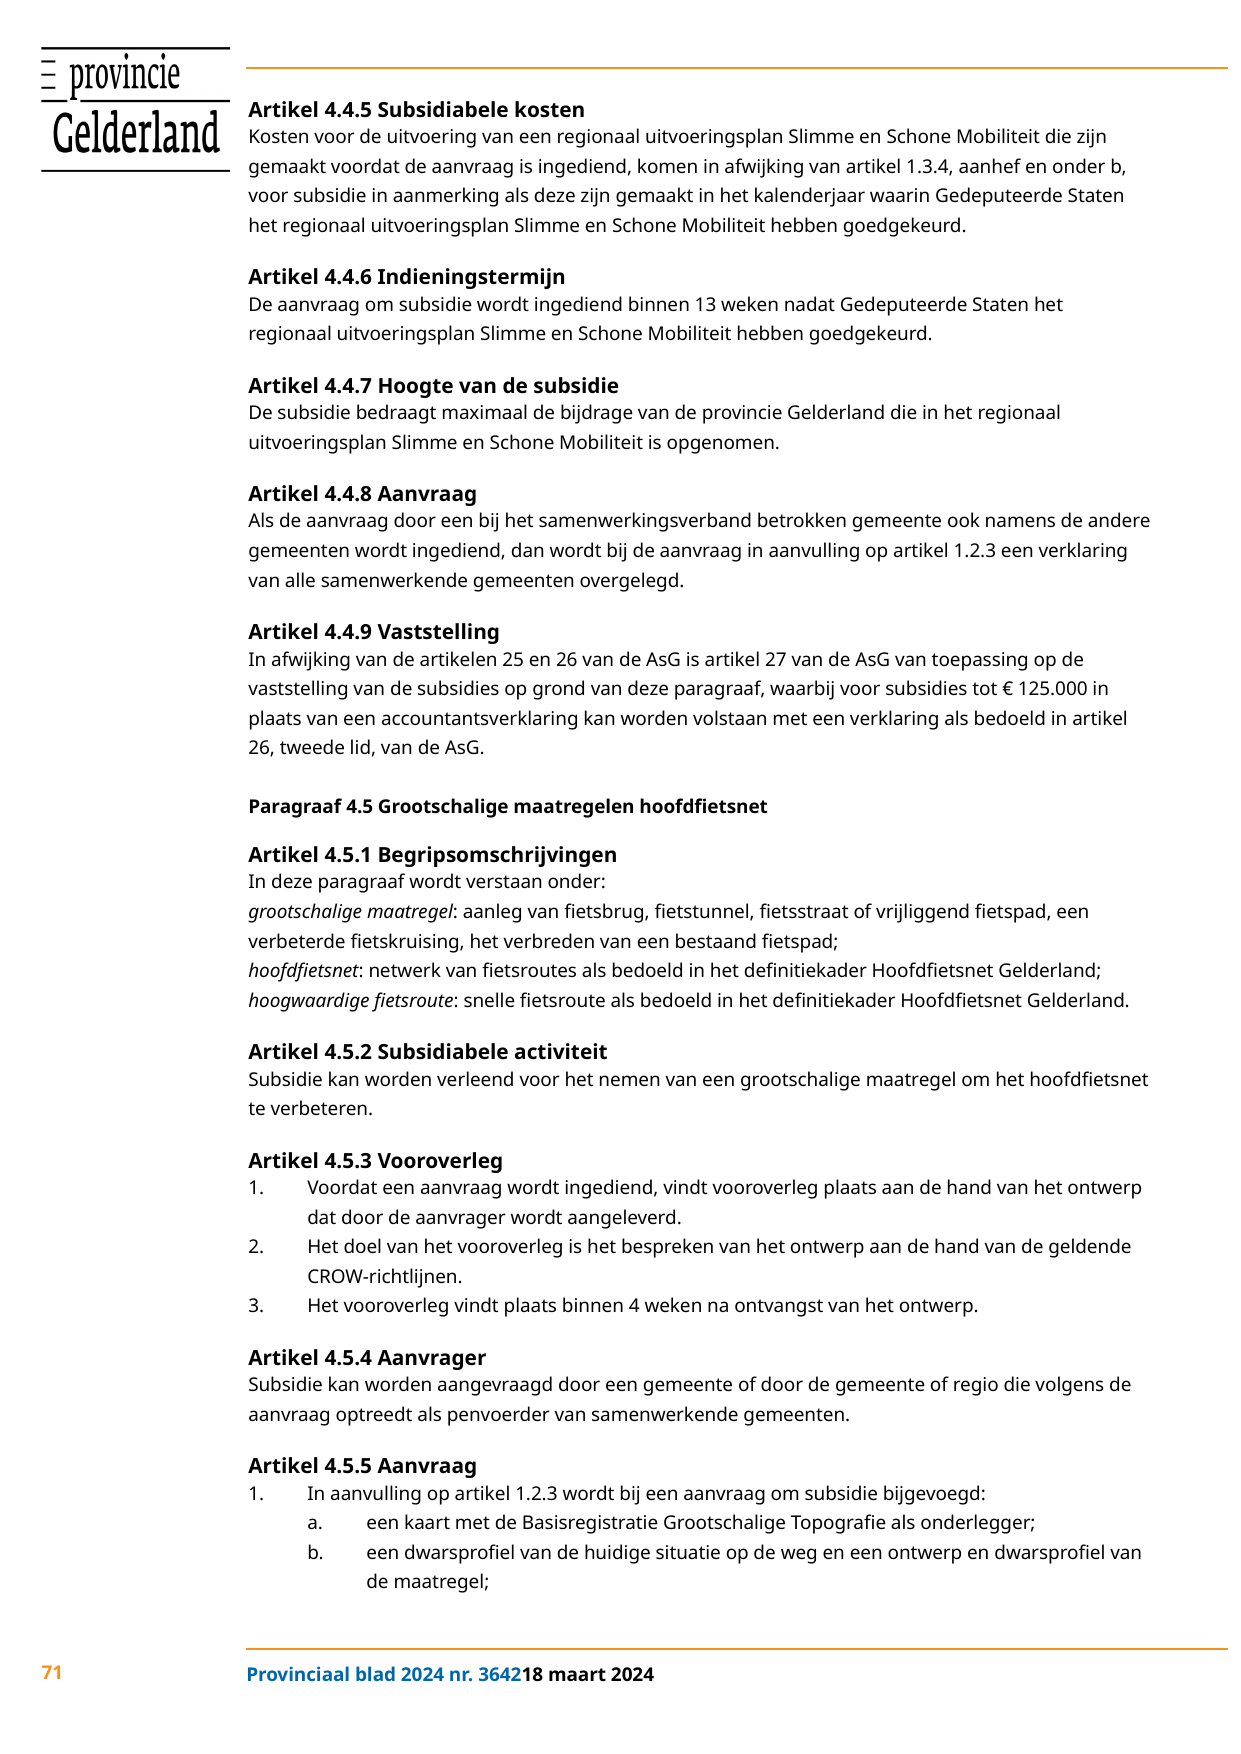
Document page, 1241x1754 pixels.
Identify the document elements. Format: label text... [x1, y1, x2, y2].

text Artikel 4.5.4 Aanvrager [248, 1343, 1152, 1371]
text Artikel 4.5.1 Begripsomschrijvingen [248, 840, 1152, 869]
text Subsidie kan worden aangevraagd door een gemeente of door de gemeente of regio die volgens de aanvraag optreedt als penvoerder van samenwerkende gemeenten. [248, 1371, 1152, 1427]
text Subsidie kan worden verleend voor het nemen van een grootschalige maatregel om het hoofdfietsnet te verbeteren. [248, 1066, 1152, 1121]
text In afwijking van de artikelen 25 en 26 van de AsG is artikel 27 van de AsG van toepassing op de vaststelling van de subsidies op grond van deze paragraaf, waarbij voor subsidies tot € 125.000 in plaats van een accountantsverklaring kan worden volstaan met een verklaring als bedoeld in artikel 26, tweede lid, van de AsG. [248, 646, 1152, 760]
text De aanvraag om subsidie wordt ingediend binnen 13 weken nadat Gedeputeerde Staten het regionaal uitvoeringsplan Slimme en Schone Mobiliteit hebben goedgekeurd. [248, 291, 1152, 346]
text In deze paragraaf wordt verstaan onder: [248, 869, 1152, 894]
text Artikel 4.4.5 Subsidiabele kosten [248, 95, 1152, 123]
list een kaart met de Basisregistratie Grootschalige Topografie als onderlegger; [307, 1509, 1152, 1535]
list een dwarsprofiel van de huidige situatie op de weg en een ontwerp en dwarsprofiel van de maatregel; [307, 1539, 1152, 1594]
picture [41, 47, 231, 172]
list Het doel van het vooroverleg is het bespreken van het ontwerp aan de hand van de geldende CROW-richtlijnen. [248, 1233, 1152, 1289]
text Artikel 4.4.7 Hoogte van de subsidie [248, 371, 1152, 399]
list Het vooroverleg vindt plaats binnen 4 weken na ontvangst van het ontwerp. [248, 1293, 1152, 1318]
text Kosten voor de uitvoering van een regionaal uitvoeringsplan Slimme en Schone Mobiliteit die zijn gemaakt voordat de aanvraag is ingediend, komen in afwijking van artikel 1.3.4, aanhef en onder b, voor subsidie in aanmerking als deze zijn gemaakt in het kalenderjaar waarin Gedeputeerde Staten het regionaal uitvoeringsplan Slimme en Schone Mobiliteit hebben goedgekeurd. [248, 123, 1152, 238]
text Artikel 4.4.8 Aanvraag [248, 479, 1152, 508]
text Artikel 4.5.2 Subsidiabele activiteit [248, 1037, 1152, 1066]
text Artikel 4.5.3 Vooroverleg [248, 1146, 1152, 1174]
text De subsidie bedraagt maximaal de bijdrage van de provincie Gelderland die in het regionaal uitvoeringsplan Slimme en Schone Mobiliteit is opgenomen. [248, 399, 1152, 454]
text hoogwaardige fietsroute: snelle fietsroute als bedoeld in het definitiekader Hoofdfietsnet Gelderland. [248, 987, 1152, 1013]
text Artikel 4.4.9 Vaststelling [248, 617, 1152, 646]
text grootschalige maatregel: aanleg van fietsbrug, fietstunnel, fietsstraat of vrijliggend fietspad, een verbeterde fietskruising, het verbreden van een bestaand fietspad; [248, 898, 1152, 953]
list Voordat een aanvraag wordt ingediend, vindt vooroverleg plaats aan de hand van het ontwerp dat door de aanvrager wordt aangeleverd. [248, 1174, 1152, 1229]
text Artikel 4.5.5 Aanvraag [248, 1451, 1152, 1480]
text Paragraaf 4.5 Grootschalige maatregelen hoofdfietsnet [248, 794, 1152, 819]
list In aanvulling op artikel 1.2.3 wordt bij een aanvraag om subsidie bijgevoegd: [248, 1480, 1152, 1506]
text hoofdfietsnet: netwerk van fietsroutes als bedoeld in het definitiekader Hoofdfietsnet Gelderland; [248, 957, 1152, 983]
text Artikel 4.4.6 Indieningstermijn [248, 262, 1152, 291]
text Als de aanvraag door een bij het samenwerkingsverband betrokken gemeente ook namens de andere gemeenten wordt ingediend, dan wordt bij de aanvraag in aanvulling op artikel 1.2.3 een verklaring van alle samenwerkende gemeenten overgelegd. [248, 508, 1152, 593]
